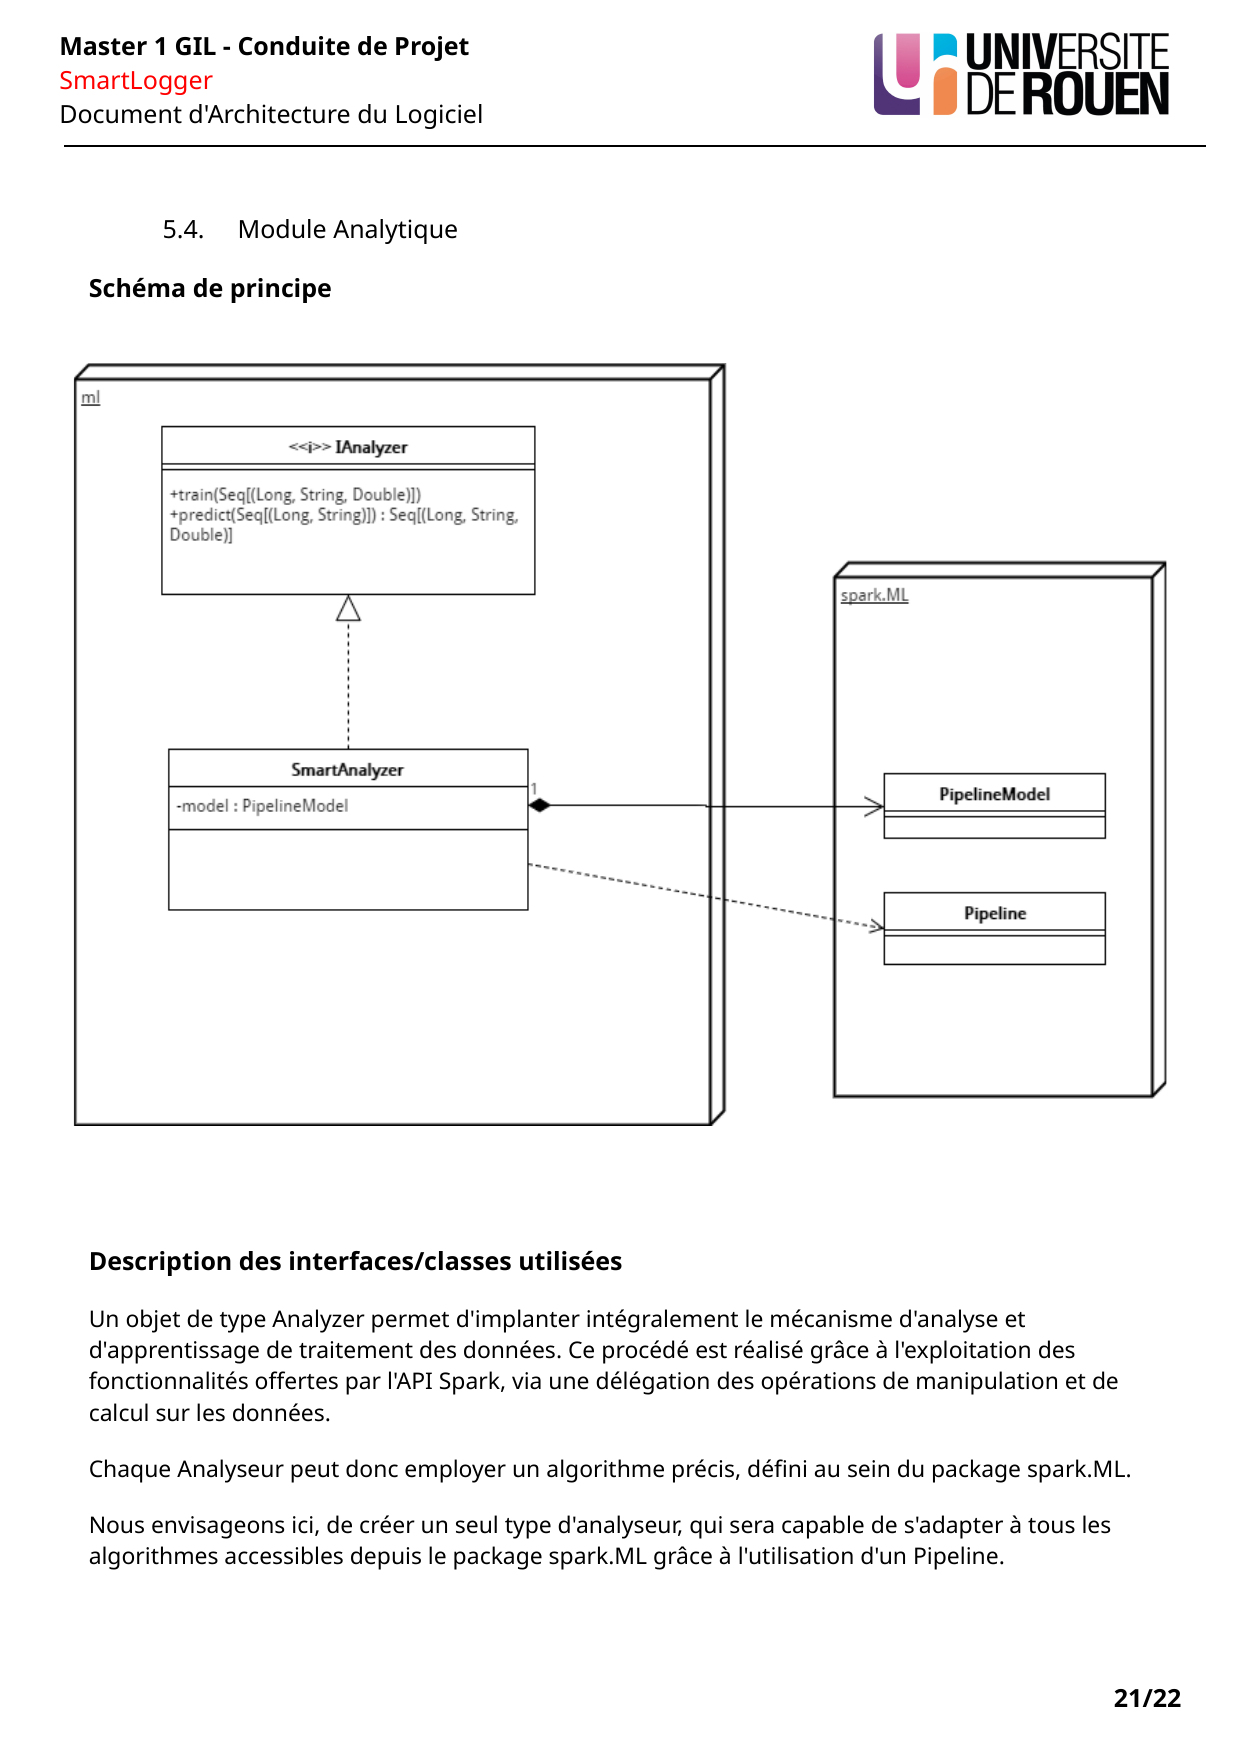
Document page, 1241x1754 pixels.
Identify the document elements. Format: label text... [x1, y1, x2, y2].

subtitle Chaque Analyseur peut donc employer un algorithme précis, défini au sein du package spark.ML. [88, 1453, 1181, 1484]
picture [872, 32, 1170, 118]
subtitle Nous envisageons ici, de créer un seul type d'analyseur, qui sera capable de s'adapter à tous les algorithmes accessibles depuis le package spark.ML grâce à l'utilisation d'un Pipeline. [88, 1509, 1181, 1571]
subtitle Un objet de type Analyzer permet d'implanter intégralement le mécanisme d'analyse et d'apprentissage de traitement des données. Ce procédé est réalisé grâce à l'exploitation des fonctionnalités offertes par l'API Spark, via une délégation des opérations de manipulation et de calcul sur les données. [88, 1303, 1181, 1428]
subtitle Module Analytique [162, 212, 1181, 246]
subtitle Description des interfaces/classes utilisées [88, 1244, 1181, 1278]
subtitle Schéma de principe [89, 271, 1181, 305]
